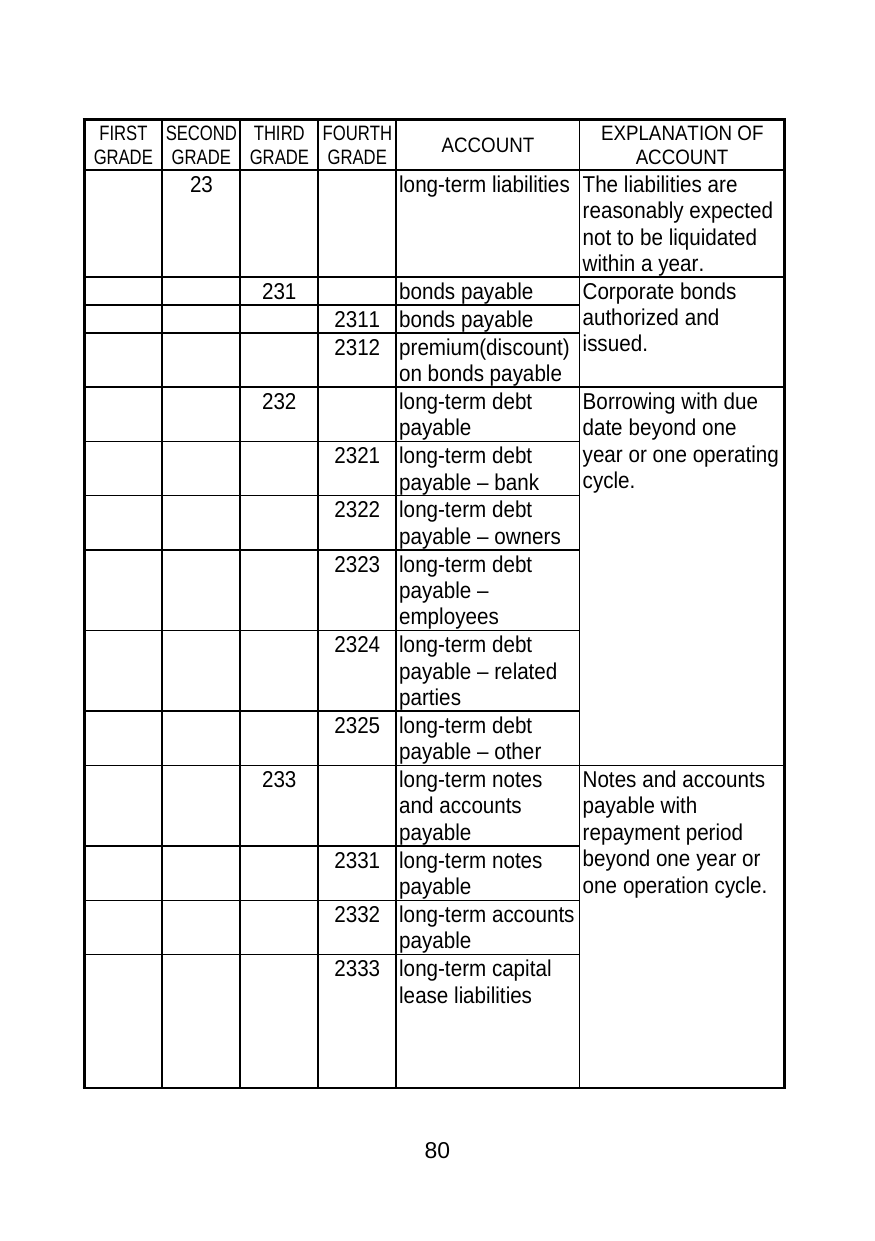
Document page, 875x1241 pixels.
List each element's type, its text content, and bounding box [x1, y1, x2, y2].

table_cell Notes and accounts payable with repayment period beyond one year or one operation cycle. [580, 766, 783, 1087]
table_cell [163, 551, 239, 630]
table_cell [86, 551, 161, 630]
table_cell [163, 955, 239, 1087]
table_cell [163, 388, 239, 441]
table_cell [86, 278, 161, 304]
table_cell 23 [163, 171, 239, 276]
table_cell 2333 [319, 955, 395, 1087]
table_cell long-term debt payable – owners [397, 496, 579, 549]
table_cell The liabilities are reasonably expected not to be liquidated within a year. [580, 171, 783, 276]
table_header EXPLANATION OF aCCOUNT [580, 121, 783, 169]
table_cell [241, 551, 317, 630]
table_cell [319, 388, 395, 441]
table_header first grade [86, 121, 161, 169]
table_cell [163, 847, 239, 899]
table_cell long-term debt payable – other [397, 712, 579, 764]
table_cell [86, 334, 161, 386]
table_cell [163, 901, 239, 954]
table_cell Corporate bonds authorized and issued. [580, 278, 783, 386]
table_cell 2311 [319, 306, 395, 332]
table_cell [319, 766, 395, 845]
table_cell [163, 306, 239, 332]
table_cell long-term notes and accounts payable [397, 766, 579, 845]
table_cell bonds payable [397, 278, 579, 304]
table_cell 2321 [319, 442, 395, 495]
table_header THIRD grade [241, 121, 317, 169]
table_cell [86, 442, 161, 495]
table_cell 232 [241, 388, 317, 441]
table_cell 2322 [319, 496, 395, 549]
table_cell long-term accounts payable [397, 901, 579, 954]
table_cell [163, 278, 239, 304]
table_cell [86, 388, 161, 441]
table_cell [241, 901, 317, 954]
table_cell 2312 [319, 334, 395, 386]
table_cell [241, 631, 317, 710]
table_cell premium(discount) on bonds payable [397, 334, 579, 386]
table_cell 233 [241, 766, 317, 845]
table_cell [86, 847, 161, 899]
table_cell long-term liabilities [397, 171, 579, 276]
table_cell long-term debt payable – bank [397, 442, 579, 495]
table_cell [86, 496, 161, 549]
table_header FOURTH grade [319, 121, 395, 169]
table_cell 231 [241, 278, 317, 304]
table_cell [163, 712, 239, 764]
table_cell [241, 171, 317, 276]
table_cell 2325 [319, 712, 395, 764]
table_cell [163, 442, 239, 495]
table_cell [86, 766, 161, 845]
table_cell [241, 712, 317, 764]
table_header seCOND grade [163, 121, 239, 169]
table_cell [86, 712, 161, 764]
table_cell [319, 278, 395, 304]
table_cell [86, 955, 161, 1087]
table_cell [241, 306, 317, 332]
table_cell 2332 [319, 901, 395, 954]
table_cell [86, 306, 161, 332]
table_cell [163, 766, 239, 845]
table_cell [86, 901, 161, 954]
table_cell [86, 171, 161, 276]
table_cell 2331 [319, 847, 395, 899]
table_cell 2324 [319, 631, 395, 710]
table_cell [163, 496, 239, 549]
table_cell long-term debt payable – employees [397, 551, 579, 630]
table_cell long-term notes payable [397, 847, 579, 899]
table_cell [241, 496, 317, 549]
table_cell [241, 442, 317, 495]
table_cell [241, 847, 317, 899]
table_cell [163, 631, 239, 710]
table_cell long-term debt payable [397, 388, 579, 441]
table_cell [86, 631, 161, 710]
table_cell long-term debt payable – related parties [397, 631, 579, 710]
table_cell [241, 955, 317, 1087]
table_cell bonds payable [397, 306, 579, 332]
table_cell [163, 334, 239, 386]
table_cell 2323 [319, 551, 395, 630]
table_cell Borrowing with due date beyond one year or one operating cycle. [580, 388, 783, 764]
table_cell [319, 171, 395, 276]
table_cell [241, 334, 317, 386]
table_header account [397, 121, 579, 169]
table_cell long-term capital lease liabilities [397, 955, 579, 1087]
